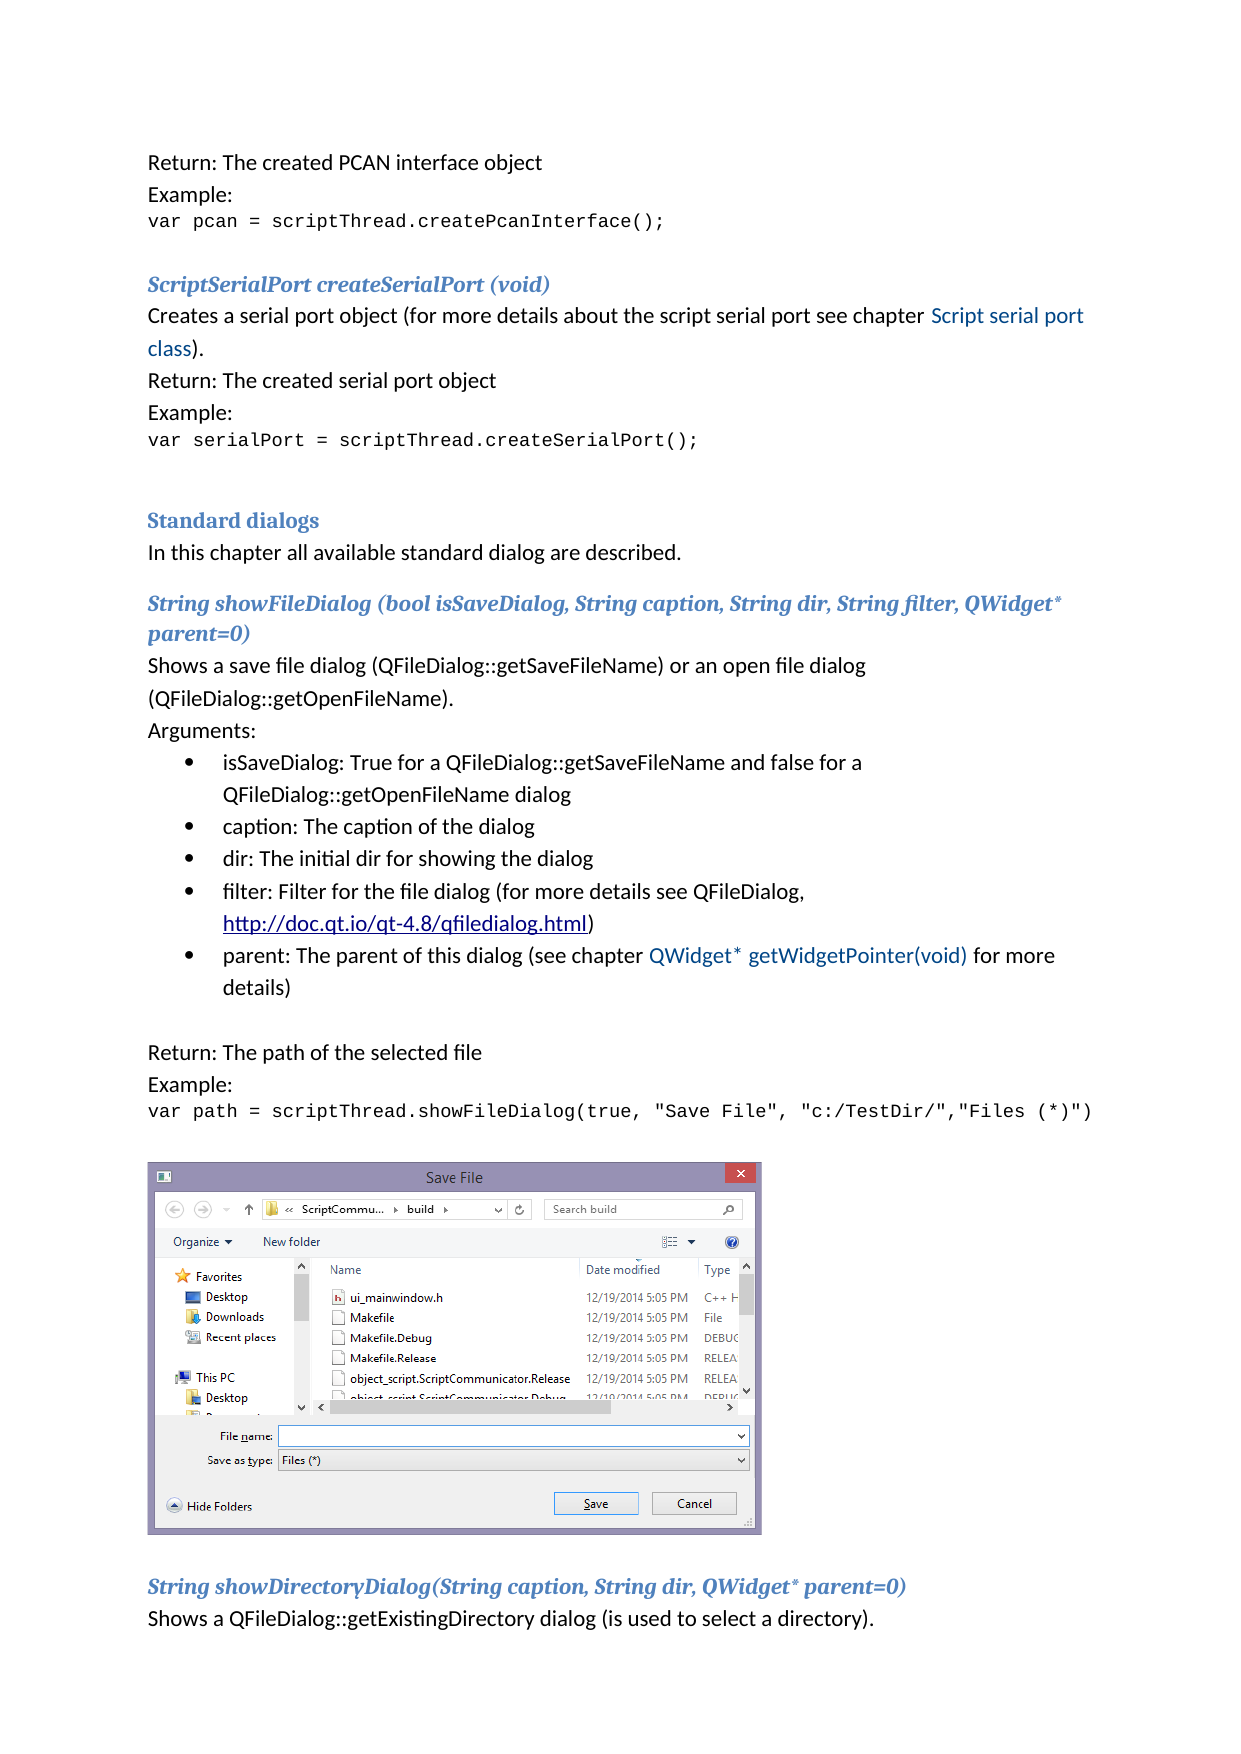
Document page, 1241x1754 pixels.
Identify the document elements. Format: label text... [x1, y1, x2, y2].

text Shows a save file dialog (QFileDialog::getSaveFileName) or an open file dialog (QFileDialog::getOpenFileName). [148, 651, 1093, 712]
text Shows a QFileDialog::getExistingDirectory dialog (is used to select a directory). [148, 1604, 1093, 1632]
subtitle ScriptSerialPort createSerialPort (void) [148, 271, 1093, 298]
list filter: Filter for the file dialog (for more details see QFileDialog, http://doc.qt.io/qt-4.8/qfiledialog.html) [185, 877, 1093, 937]
text Arguments: [148, 716, 1093, 744]
text Return: The path of the selected file [148, 1038, 1093, 1066]
text Creates a serial port object (for more details about the script serial port see chapter Script serial port class). [148, 302, 1093, 362]
text var path = scriptThread.showFileDialog(true, "Save File", "c:/TestDir/","Files (*)") [148, 1102, 1093, 1123]
text In this chapter all available standard dialog are described. [148, 538, 1093, 566]
list dir: The initial dir for showing the dialog [185, 844, 1093, 873]
list caption: The caption of the dialog [185, 812, 1093, 840]
subtitle String showDirectoryDialog(String caption, String dir, QWidget* parent=0) [148, 1574, 1093, 1600]
text Return: The created serial port object [148, 366, 1093, 394]
text Example: [148, 1070, 1093, 1098]
text var serialPort = scriptThread.createSerialPort(); [148, 430, 1093, 452]
text var pcan = scriptThread.createPcanInterface(); [148, 212, 1093, 233]
picture [147, 1162, 762, 1535]
list parent: The parent of this dialog (see chapter QWidget* getWidgetPointer(void) for more details) [185, 941, 1093, 1001]
subtitle String showFileDialog (bool isSaveDialog, String caption, String dir, String filter, QWidget* parent=0) [148, 591, 1093, 648]
subtitle Standard dialogs [148, 508, 1093, 534]
text Example: [148, 180, 1093, 208]
text Return: The created PCAN interface object [148, 148, 1093, 176]
list isSaveDialog: True for a QFileDialog::getSaveFileName and false for a QFileDialog::getOpenFileName dialog [185, 748, 1093, 808]
text Example: [148, 398, 1093, 426]
